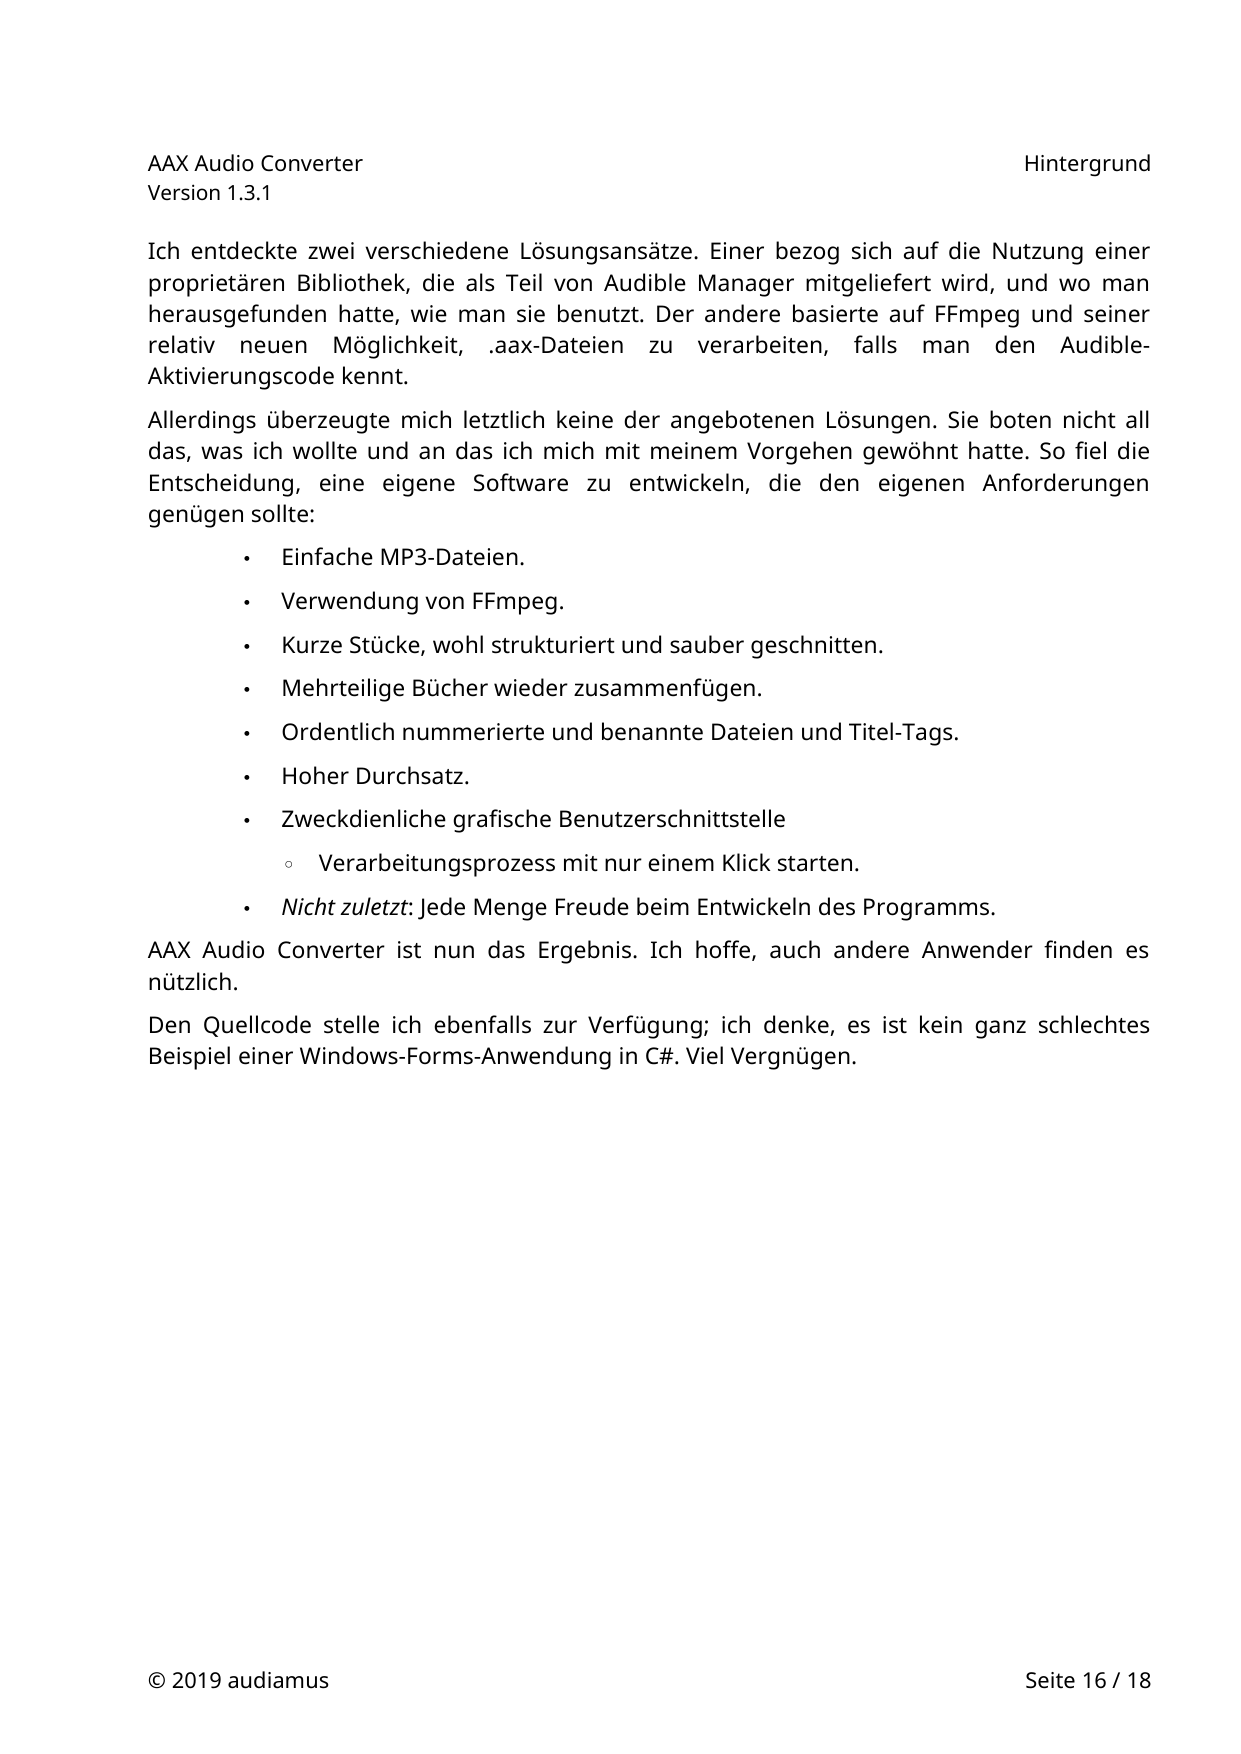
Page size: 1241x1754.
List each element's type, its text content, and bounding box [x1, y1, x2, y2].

list Mehrteilige Bücher wieder zusammenfügen. [244, 672, 1152, 703]
list Zweckdienliche grafische Benutzerschnittstelle [244, 803, 1152, 834]
text AAX Audio Converter ist nun das Ergebnis. Ich hoffe, auch andere Anwender finden es nützlich. [148, 934, 1152, 997]
list Verwendung von FFmpeg. [244, 585, 1152, 616]
text Den Quellcode stelle ich ebenfalls zur Verfügung; ich denke, es ist kein ganz schlechtes Beispiel einer Windows-Forms-Anwendung in C#. Viel Vergnügen. [148, 1009, 1152, 1072]
list Hoher Durchsatz. [244, 759, 1152, 791]
text Allerdings überzeugte mich letztlich keine der angebotenen Lösungen. Sie boten nicht all das, was ich wollte und an das ich mich mit meinem Vorgehen gewöhnt hatte. So fiel die Entscheidung, eine eigene Software zu entwickeln, die den eigenen Anforderungen genügen sollte: [148, 404, 1152, 529]
list Nicht zuletzt: Jede Menge Freude beim Entwickeln des Programms. [244, 891, 1152, 922]
list Verarbeitungsprozess mit nur einem Klick starten. [281, 847, 1152, 878]
list Kurze Stücke, wohl strukturiert und sauber geschnitten. [244, 629, 1152, 660]
list Einfache MP3-Dateien. [244, 541, 1152, 573]
text Ich entdeckte zwei verschiedene Lösungsansätze. Einer bezog sich auf die Nutzung einer proprietären Bibliothek, die als Teil von Audible Manager mitgeliefert wird, und wo man herausgefunden hatte, wie man sie benutzt. Der andere basierte auf FFmpeg und seiner relativ neuen Möglichkeit, .aax-Dateien zu verarbeiten, falls man den Audible-Aktivierungscode kennt. [148, 235, 1152, 392]
list Ordentlich nummerierte und benannte Dateien und Titel-Tags. [244, 716, 1152, 747]
